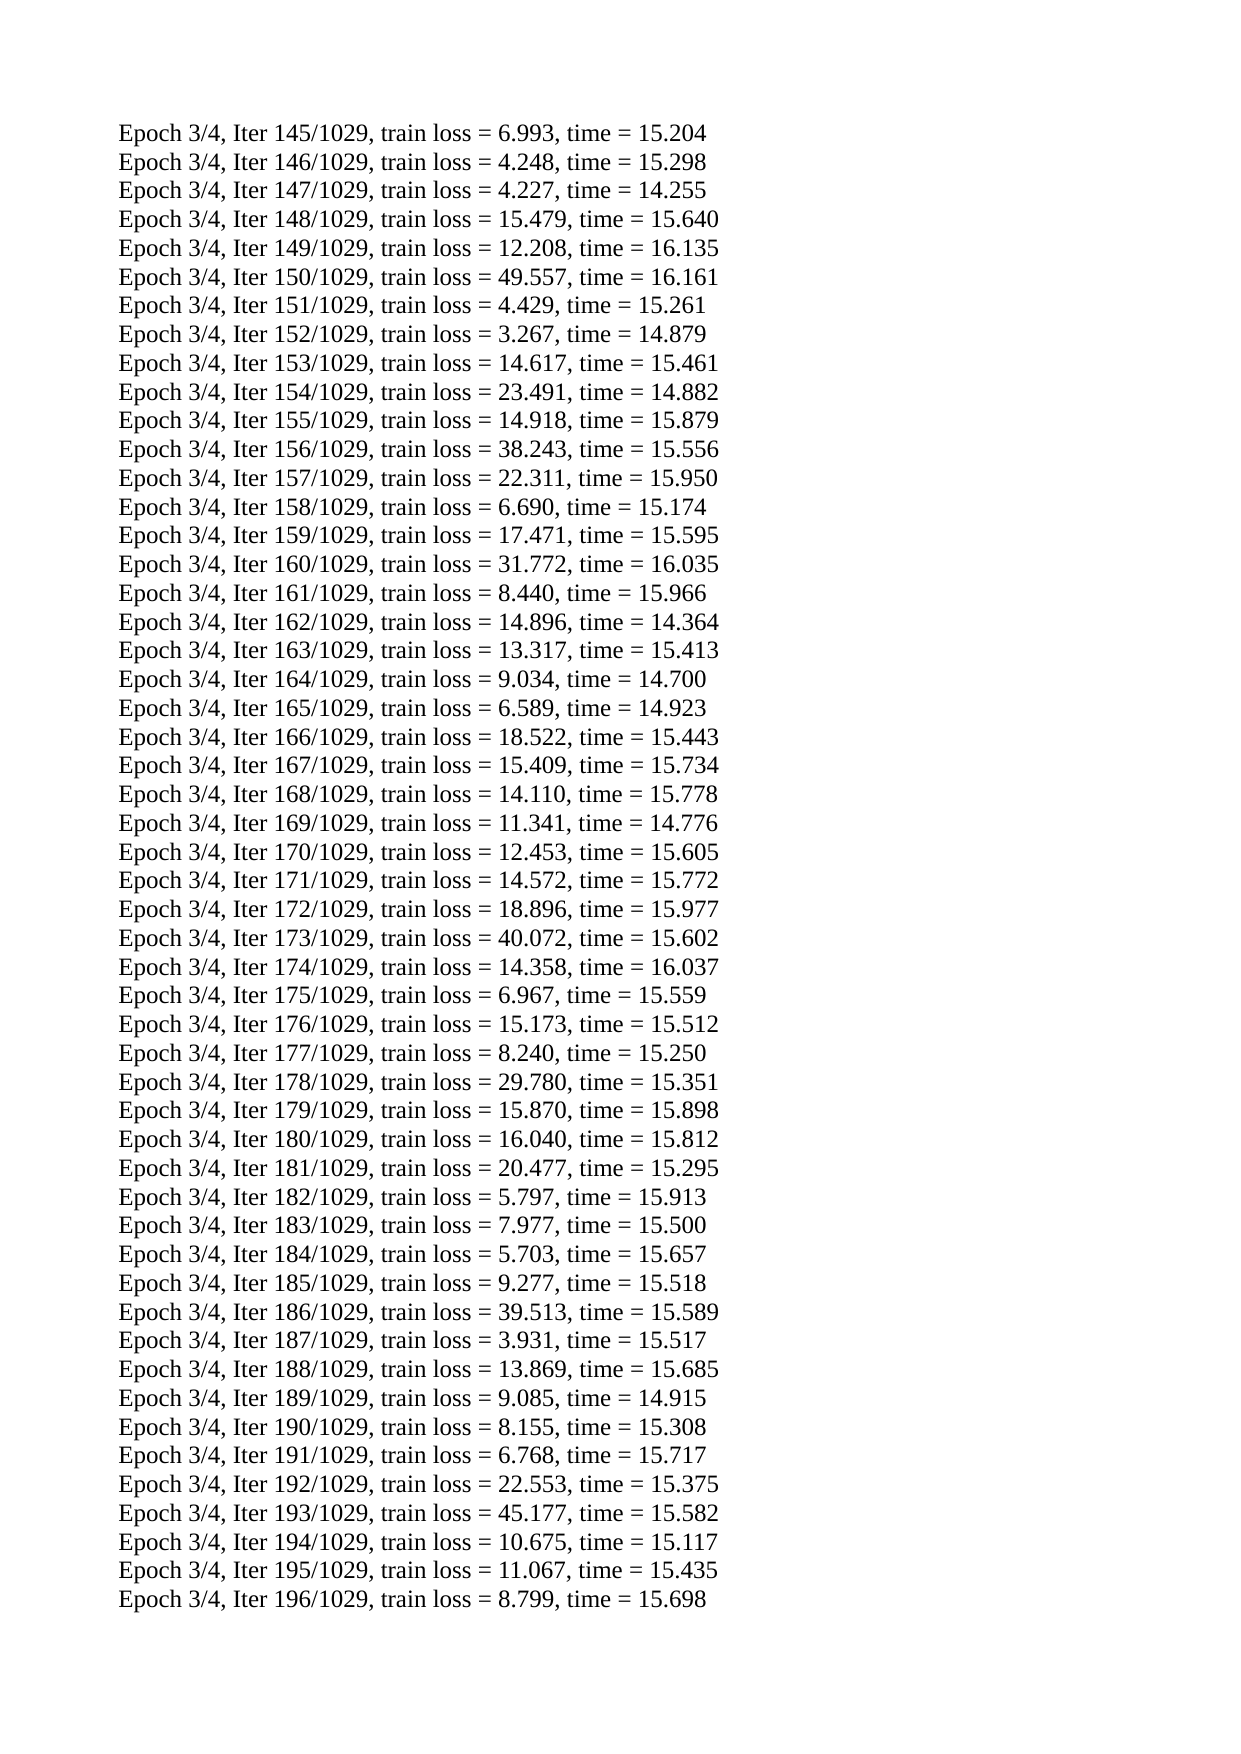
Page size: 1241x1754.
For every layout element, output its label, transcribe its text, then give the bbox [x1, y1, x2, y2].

text Epoch 3/4, Iter 189/1029, train loss = 9.085, time = 14.915 [118, 1383, 1122, 1412]
text Epoch 3/4, Iter 174/1029, train loss = 14.358, time = 16.037 [118, 952, 1122, 981]
text Epoch 3/4, Iter 152/1029, train loss = 3.267, time = 14.879 [118, 319, 1122, 348]
text Epoch 3/4, Iter 185/1029, train loss = 9.277, time = 15.518 [118, 1268, 1122, 1297]
text Epoch 3/4, Iter 183/1029, train loss = 7.977, time = 15.500 [118, 1211, 1122, 1239]
text Epoch 3/4, Iter 187/1029, train loss = 3.931, time = 15.517 [118, 1326, 1122, 1354]
text Epoch 3/4, Iter 176/1029, train loss = 15.173, time = 15.512 [118, 1009, 1122, 1038]
text Epoch 3/4, Iter 173/1029, train loss = 40.072, time = 15.602 [118, 923, 1122, 952]
text Epoch 3/4, Iter 177/1029, train loss = 8.240, time = 15.250 [118, 1038, 1122, 1067]
text Epoch 3/4, Iter 149/1029, train loss = 12.208, time = 16.135 [118, 233, 1122, 262]
text Epoch 3/4, Iter 163/1029, train loss = 13.317, time = 15.413 [118, 636, 1122, 664]
text Epoch 3/4, Iter 159/1029, train loss = 17.471, time = 15.595 [118, 521, 1122, 549]
text Epoch 3/4, Iter 196/1029, train loss = 8.799, time = 15.698 [118, 1584, 1122, 1613]
text Epoch 3/4, Iter 192/1029, train loss = 22.553, time = 15.375 [118, 1469, 1122, 1498]
text Epoch 3/4, Iter 157/1029, train loss = 22.311, time = 15.950 [118, 463, 1122, 492]
text Epoch 3/4, Iter 181/1029, train loss = 20.477, time = 15.295 [118, 1153, 1122, 1182]
text Epoch 3/4, Iter 190/1029, train loss = 8.155, time = 15.308 [118, 1412, 1122, 1441]
text Epoch 3/4, Iter 180/1029, train loss = 16.040, time = 15.812 [118, 1124, 1122, 1153]
text Epoch 3/4, Iter 179/1029, train loss = 15.870, time = 15.898 [118, 1096, 1122, 1124]
text Epoch 3/4, Iter 155/1029, train loss = 14.918, time = 15.879 [118, 406, 1122, 434]
text Epoch 3/4, Iter 162/1029, train loss = 14.896, time = 14.364 [118, 607, 1122, 636]
text Epoch 3/4, Iter 175/1029, train loss = 6.967, time = 15.559 [118, 981, 1122, 1009]
text Epoch 3/4, Iter 195/1029, train loss = 11.067, time = 15.435 [118, 1556, 1122, 1584]
text Epoch 3/4, Iter 145/1029, train loss = 6.993, time = 15.204 [118, 118, 1122, 147]
text Epoch 3/4, Iter 150/1029, train loss = 49.557, time = 16.161 [118, 262, 1122, 291]
text Epoch 3/4, Iter 178/1029, train loss = 29.780, time = 15.351 [118, 1067, 1122, 1096]
text Epoch 3/4, Iter 170/1029, train loss = 12.453, time = 15.605 [118, 837, 1122, 866]
text Epoch 3/4, Iter 168/1029, train loss = 14.110, time = 15.778 [118, 779, 1122, 808]
text Epoch 3/4, Iter 148/1029, train loss = 15.479, time = 15.640 [118, 204, 1122, 233]
text Epoch 3/4, Iter 191/1029, train loss = 6.768, time = 15.717 [118, 1441, 1122, 1469]
text Epoch 3/4, Iter 172/1029, train loss = 18.896, time = 15.977 [118, 894, 1122, 923]
text Epoch 3/4, Iter 147/1029, train loss = 4.227, time = 14.255 [118, 176, 1122, 204]
text Epoch 3/4, Iter 194/1029, train loss = 10.675, time = 15.117 [118, 1527, 1122, 1556]
text Epoch 3/4, Iter 156/1029, train loss = 38.243, time = 15.556 [118, 434, 1122, 463]
text Epoch 3/4, Iter 164/1029, train loss = 9.034, time = 14.700 [118, 664, 1122, 693]
text Epoch 3/4, Iter 153/1029, train loss = 14.617, time = 15.461 [118, 348, 1122, 377]
text Epoch 3/4, Iter 165/1029, train loss = 6.589, time = 14.923 [118, 693, 1122, 722]
text Epoch 3/4, Iter 167/1029, train loss = 15.409, time = 15.734 [118, 751, 1122, 779]
text Epoch 3/4, Iter 160/1029, train loss = 31.772, time = 16.035 [118, 549, 1122, 578]
text Epoch 3/4, Iter 169/1029, train loss = 11.341, time = 14.776 [118, 808, 1122, 837]
text Epoch 3/4, Iter 158/1029, train loss = 6.690, time = 15.174 [118, 492, 1122, 521]
text Epoch 3/4, Iter 154/1029, train loss = 23.491, time = 14.882 [118, 377, 1122, 406]
text Epoch 3/4, Iter 146/1029, train loss = 4.248, time = 15.298 [118, 147, 1122, 176]
text Epoch 3/4, Iter 166/1029, train loss = 18.522, time = 15.443 [118, 722, 1122, 751]
text Epoch 3/4, Iter 171/1029, train loss = 14.572, time = 15.772 [118, 866, 1122, 894]
text Epoch 3/4, Iter 182/1029, train loss = 5.797, time = 15.913 [118, 1182, 1122, 1211]
text Epoch 3/4, Iter 161/1029, train loss = 8.440, time = 15.966 [118, 578, 1122, 607]
text Epoch 3/4, Iter 188/1029, train loss = 13.869, time = 15.685 [118, 1354, 1122, 1383]
text Epoch 3/4, Iter 151/1029, train loss = 4.429, time = 15.261 [118, 291, 1122, 319]
text Epoch 3/4, Iter 184/1029, train loss = 5.703, time = 15.657 [118, 1239, 1122, 1268]
text Epoch 3/4, Iter 193/1029, train loss = 45.177, time = 15.582 [118, 1498, 1122, 1527]
text Epoch 3/4, Iter 186/1029, train loss = 39.513, time = 15.589 [118, 1297, 1122, 1326]
